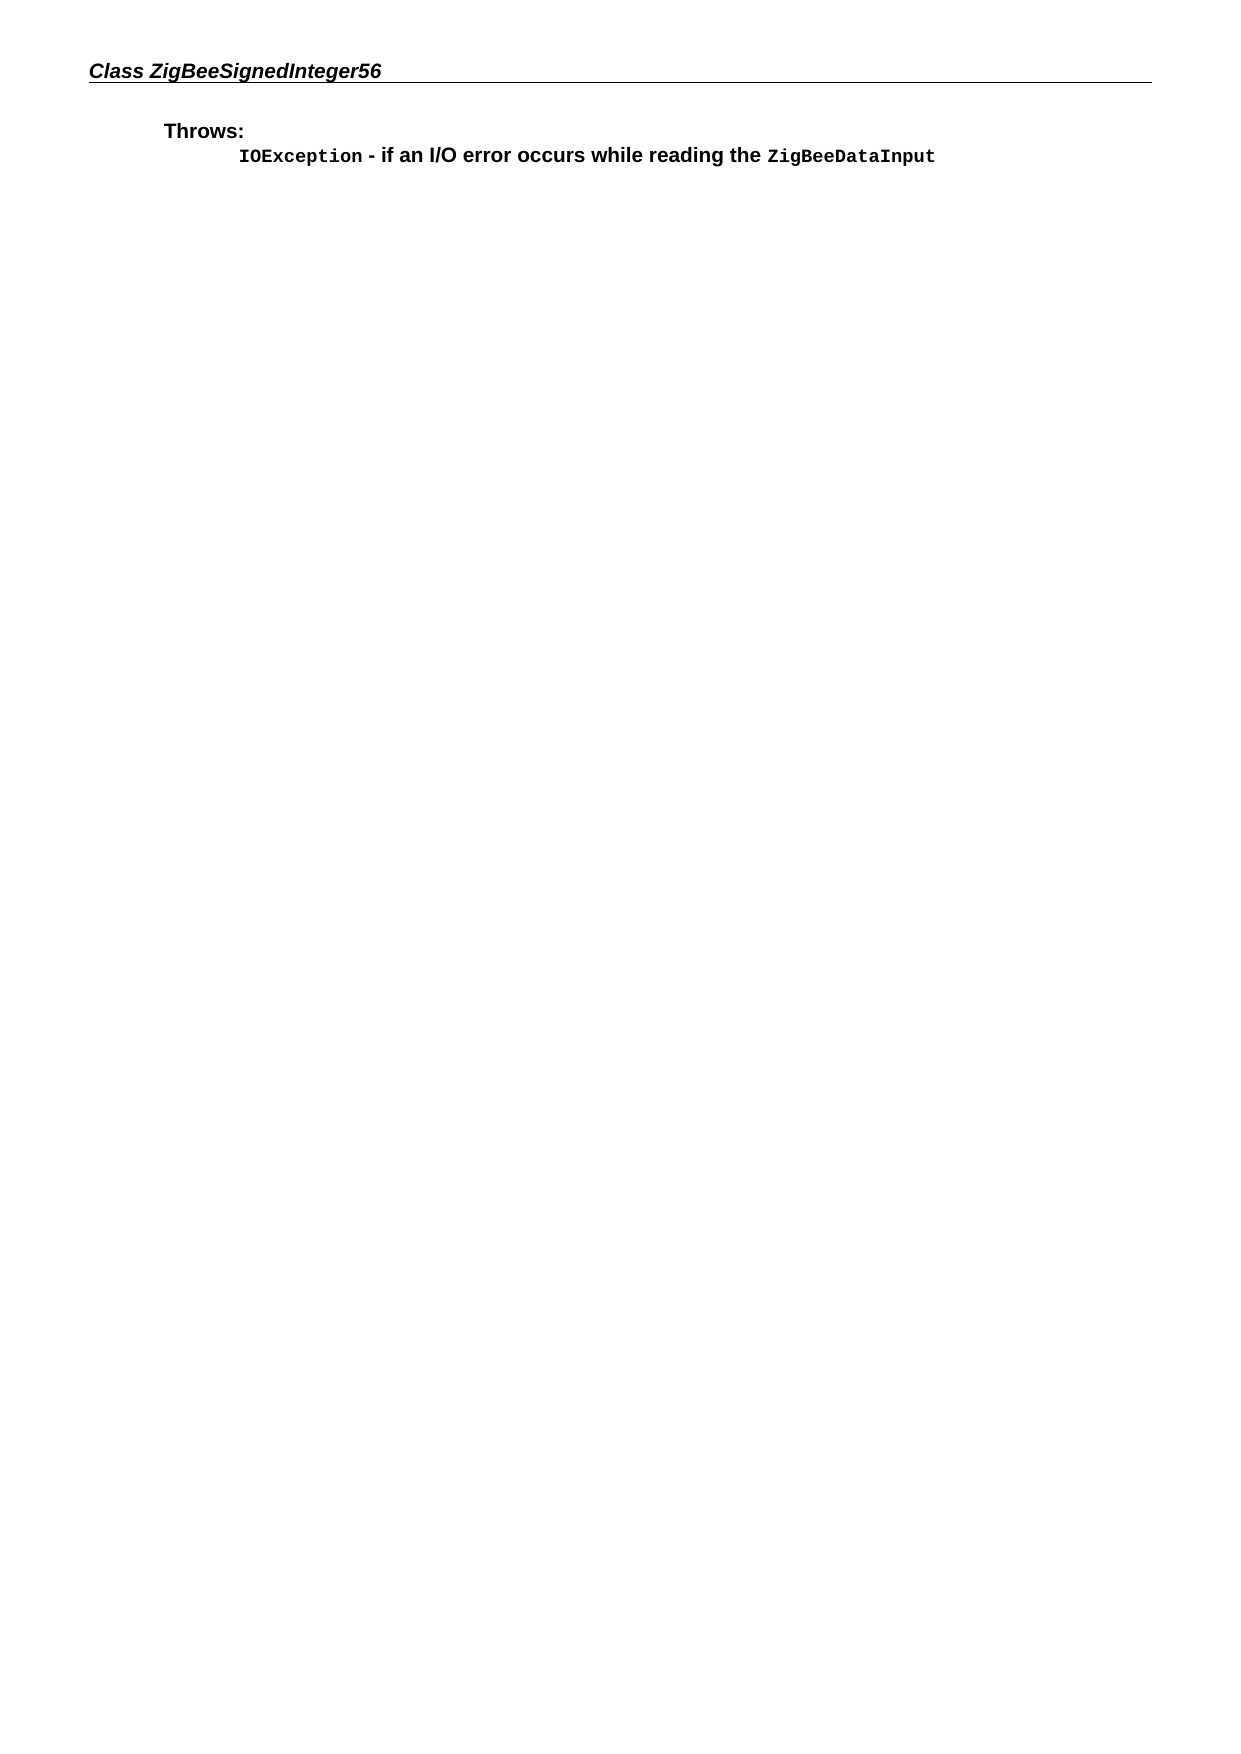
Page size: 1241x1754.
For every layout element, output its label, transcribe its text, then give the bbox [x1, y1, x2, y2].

text Throws: [163, 118, 1152, 142]
text IOException - if an I/O error occurs while reading the ZigBeeDataInput [238, 142, 1152, 168]
